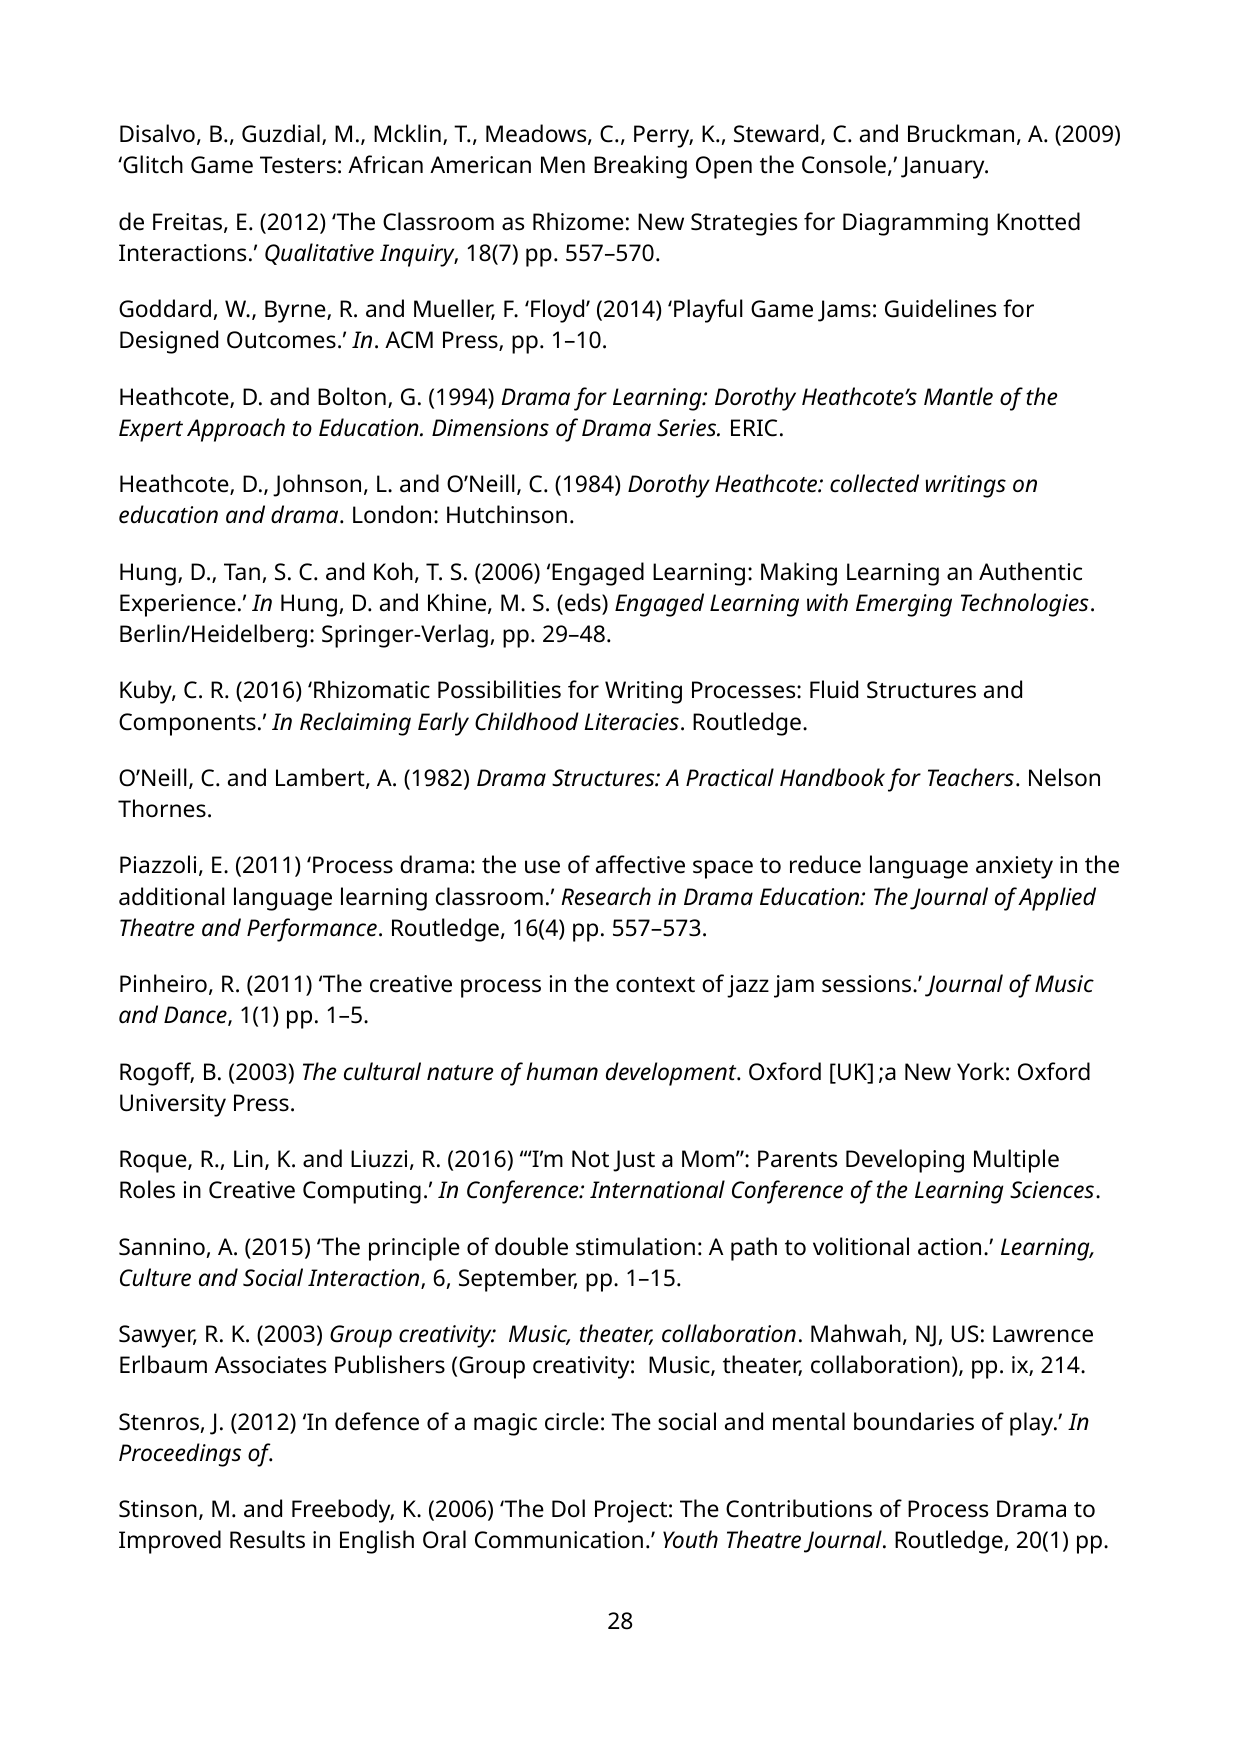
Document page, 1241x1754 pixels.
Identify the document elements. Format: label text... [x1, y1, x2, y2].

text Stenros, J. (2012) ‘In defence of a magic circle: The social and mental boundaries of play.’ In Proceedings of. [118, 1406, 1122, 1468]
text Sawyer, R. K. (2003) Group creativity: Music, theater, collaboration. Mahwah, NJ, US: Lawrence Erlbaum Associates Publishers (Group creativity: Music, theater, collaboration), pp. ix, 214. [118, 1318, 1122, 1381]
text de Freitas, E. (2012) ‘The Classroom as Rhizome: New Strategies for Diagramming Knotted Interactions.’ Qualitative Inquiry, 18(7) pp. 557–570. [118, 206, 1122, 268]
text O’Neill, C. and Lambert, A. (1982) Drama Structures: A Practical Handbook for Teachers. Nelson Thornes. [118, 762, 1122, 824]
text Stinson, M. and Freebody, K. (2006) ‘The Dol Project: The Contributions of Process Drama to Improved Results in English Oral Communication.’ Youth Theatre Journal. Routledge, 20(1) pp. [118, 1493, 1122, 1556]
text Roque, R., Lin, K. and Liuzzi, R. (2016) ‘“I’m Not Just a Mom”: Parents Developing Multiple Roles in Creative Computing.’ In Conference: International Conference of the Learning Sciences. [118, 1143, 1122, 1206]
text Kuby, C. R. (2016) ‘Rhizomatic Possibilities for Writing Processes: Fluid Structures and Components.’ In Reclaiming Early Childhood Literacies. Routledge. [118, 674, 1122, 737]
text Rogoff, B. (2003) The cultural nature of human development. Oxford [UK] ;a New York: Oxford University Press. [118, 1056, 1122, 1118]
text Heathcote, D., Johnson, L. and O’Neill, C. (1984) Dorothy Heathcote: collected writings on education and drama. London: Hutchinson. [118, 468, 1122, 531]
text Disalvo, B., Guzdial, M., Mcklin, T., Meadows, C., Perry, K., Steward, C. and Bruckman, A. (2009) ‘Glitch Game Testers: African American Men Breaking Open the Console,’ January. [118, 118, 1122, 181]
text Pinheiro, R. (2011) ‘The creative process in the context of jazz jam sessions.’ Journal of Music and Dance, 1(1) pp. 1–5. [118, 968, 1122, 1031]
text Sannino, A. (2015) ‘The principle of double stimulation: A path to volitional action.’ Learning, Culture and Social Interaction, 6, September, pp. 1–15. [118, 1231, 1122, 1293]
text Piazzoli, E. (2011) ‘Process drama: the use of affective space to reduce language anxiety in the additional language learning classroom.’ Research in Drama Education: The Journal of Applied Theatre and Performance. Routledge, 16(4) pp. 557–573. [118, 849, 1122, 943]
text Hung, D., Tan, S. C. and Koh, T. S. (2006) ‘Engaged Learning: Making Learning an Authentic Experience.’ In Hung, D. and Khine, M. S. (eds) Engaged Learning with Emerging Technologies. Berlin/Heidelberg: Springer-Verlag, pp. 29–48. [118, 556, 1122, 649]
text Heathcote, D. and Bolton, G. (1994) Drama for Learning: Dorothy Heathcote’s Mantle of the Expert Approach to Education. Dimensions of Drama Series. ERIC. [118, 381, 1122, 443]
text Goddard, W., Byrne, R. and Mueller, F. ‘Floyd’ (2014) ‘Playful Game Jams: Guidelines for Designed Outcomes.’ In. ACM Press, pp. 1–10. [118, 293, 1122, 356]
